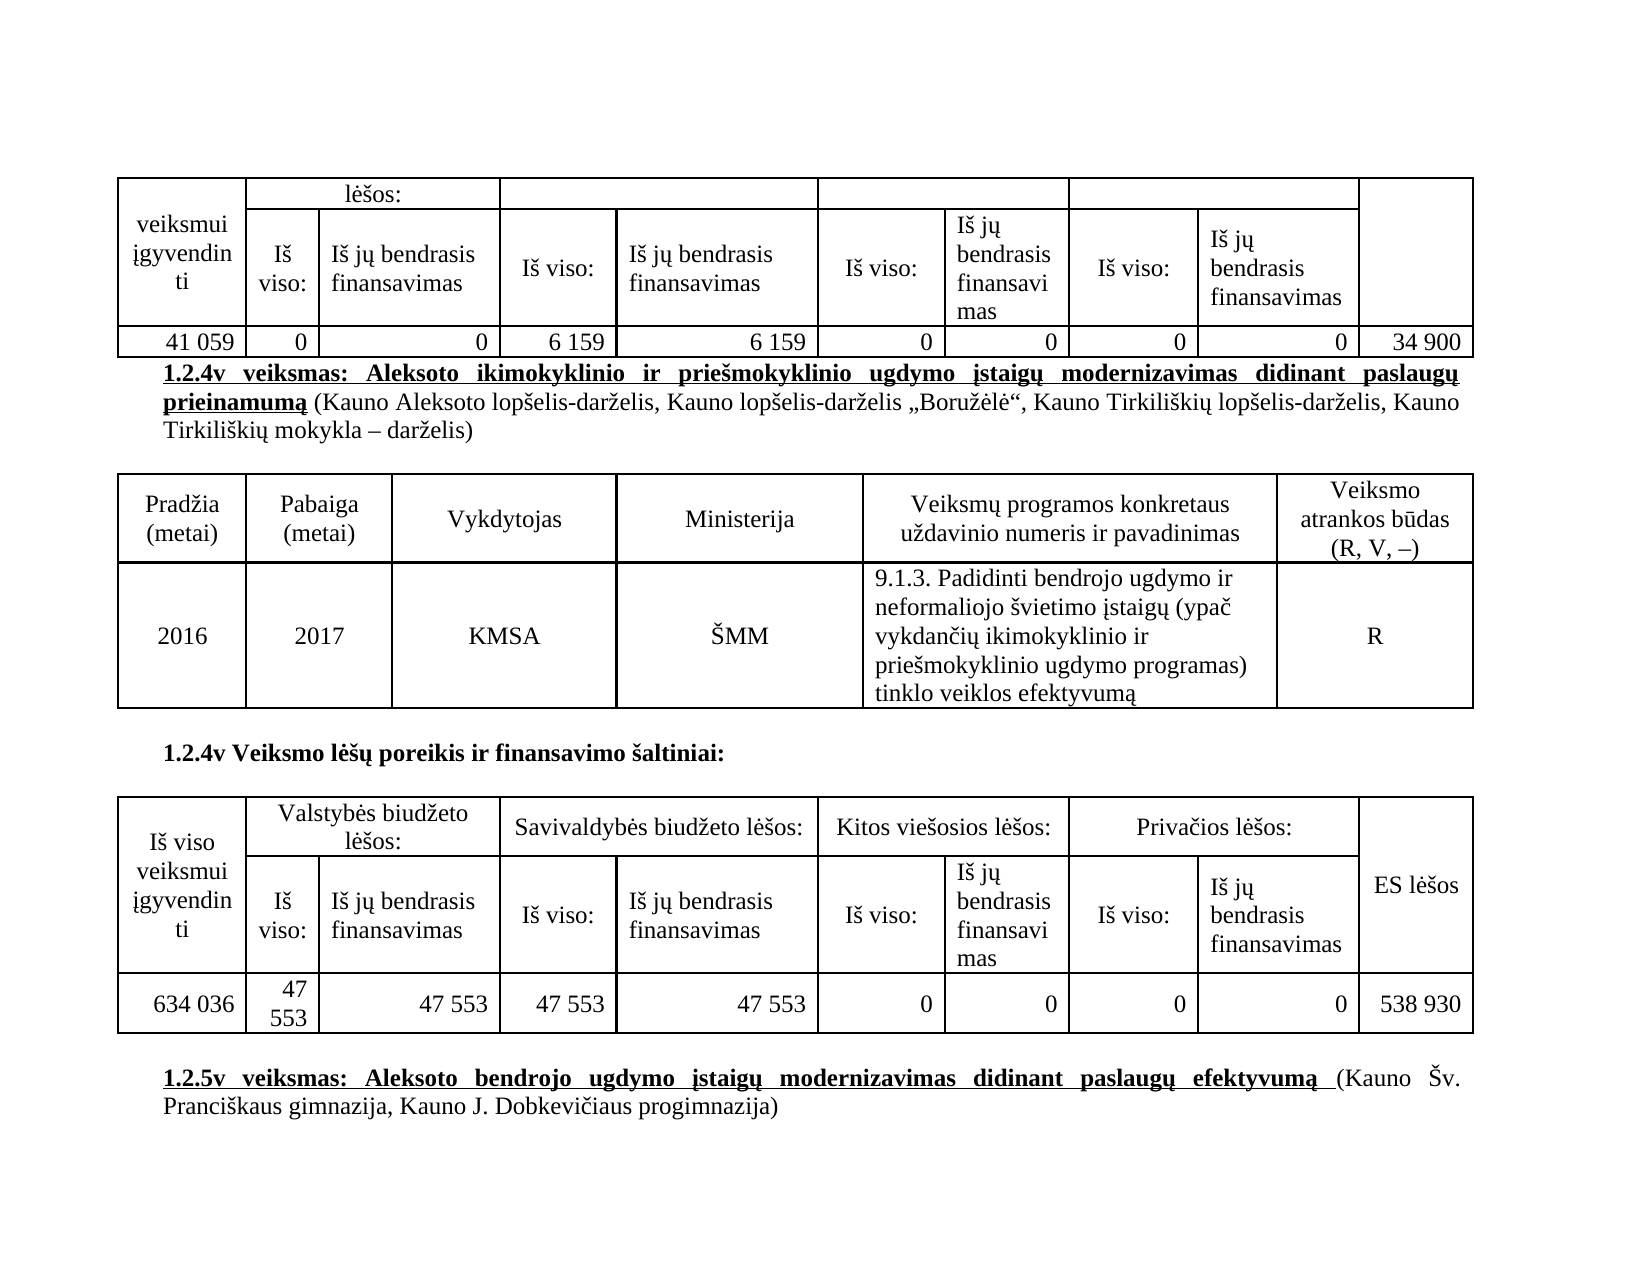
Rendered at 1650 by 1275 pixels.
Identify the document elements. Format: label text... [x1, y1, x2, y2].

table_cell veiksmui įgyvendinti [119, 179, 245, 325]
table_cell ŠMM [618, 564, 862, 707]
table_cell 41 059 [119, 327, 245, 356]
table_cell Vykdytojas [393, 475, 615, 561]
table_cell 6 159 [501, 327, 615, 356]
table_cell 0 [1070, 974, 1197, 1032]
table_cell Iš viso: [1070, 210, 1197, 325]
table_cell 1.2.4v veiksmas: Aleksoto ikimokyklinio ir priešmokyklinio ugdymo įstaigų modernizavimas didinant paslaugų prieinamumą (Kauno Aleksoto lopšelis-darželis, Kauno lopšelis-darželis „Boružėlė“, Kauno Tirkiliškių lopšelis-darželis, Kauno Tirkiliškių mokykla – darželis) [151, 358, 1473, 444]
table_cell [272, 444, 373, 473]
table_cell 0 [1199, 327, 1358, 356]
table_cell [500, 709, 616, 738]
table_cell Iš viso: [1070, 857, 1197, 972]
table_cell 47 553 [247, 974, 318, 1032]
table_cell [680, 444, 832, 473]
table_cell [151, 1034, 1473, 1063]
table_cell [1239, 444, 1422, 473]
table_cell lėšos: [247, 179, 499, 208]
table_cell [373, 444, 429, 473]
table_cell [1198, 709, 1225, 738]
table_cell Iš jų bendrasis finansavimas [1199, 210, 1358, 325]
table_cell 0 [1070, 327, 1197, 356]
table_cell [818, 709, 944, 738]
table_cell [616, 767, 648, 796]
table_cell [392, 767, 500, 796]
table_cell [1070, 179, 1358, 208]
table_cell [118, 709, 151, 738]
table_cell 634 036 [119, 974, 245, 1032]
table_cell [246, 444, 272, 473]
table_cell [1338, 767, 1473, 796]
table_cell 1.2.5v veiksmas: Aleksoto bendrojo ugdymo įstaigų modernizavimas didinant paslaugų efektyvumą (Kauno Šv. Pranciškaus gimnazija, Kauno J. Dobkevičiaus progimnazija) [151, 1063, 1473, 1120]
table_cell [246, 709, 319, 738]
table_cell [392, 709, 500, 738]
table_cell [118, 358, 151, 444]
table_cell Iš jų bendrasis finansavimas [618, 857, 817, 972]
table_cell 538 930 [1360, 974, 1472, 1032]
table_cell Iš jų bendrasis finansavimas [320, 210, 499, 325]
table_cell 47 553 [501, 974, 615, 1032]
table_cell [509, 444, 634, 473]
table_cell [1445, 444, 1473, 473]
table_cell [430, 444, 509, 473]
table_cell 34 900 [1360, 327, 1472, 356]
table_cell [319, 709, 392, 738]
table_cell Iš viso: [247, 857, 318, 972]
table_cell [969, 709, 1069, 738]
table_cell [500, 767, 616, 796]
table_cell [1338, 709, 1473, 738]
table_cell [501, 179, 817, 208]
table_cell Iš viso: [501, 857, 615, 972]
table_cell [118, 738, 151, 767]
table_cell Veiksmų programos konkretaus uždavinio numeris ir pavadinimas [864, 475, 1276, 561]
table_cell [118, 1034, 151, 1063]
table_cell Iš jų bendrasis finansavimas [618, 210, 817, 325]
table_cell Iš jų bendrasis finansavimas [946, 210, 1068, 325]
table_cell [118, 767, 151, 796]
table_cell 0 [247, 327, 318, 356]
table_cell Pabaiga (metai) [247, 475, 391, 561]
table_cell [634, 444, 680, 473]
table_cell Privačios lėšos: [1070, 798, 1358, 855]
table_cell KMSA [393, 564, 615, 707]
table_cell [818, 767, 944, 796]
table_cell Pradžia (metai) [119, 475, 245, 561]
table_cell [1076, 444, 1102, 473]
table_cell [945, 709, 968, 738]
table_cell ES lėšos [1360, 798, 1472, 972]
table_cell [819, 179, 1068, 208]
table_cell 0 [946, 327, 1068, 356]
table_cell [649, 709, 818, 738]
table_cell [151, 709, 246, 738]
table_cell Iš jų bendrasis finansavimas [320, 857, 499, 972]
table_cell 47 553 [618, 974, 817, 1032]
table_cell 0 [320, 327, 499, 356]
table_cell [246, 767, 319, 796]
table_cell Kitos viešosios lėšos: [819, 798, 1068, 855]
table_cell Iš viso veiksmui įgyvendinti [119, 798, 245, 972]
table_cell 9.1.3. Padidinti bendrojo ugdymo ir neformaliojo švietimo įstaigų (ypač vykdančių ikimokyklinio ir priešmokyklinio ugdymo programas) tinklo veiklos efektyvumą [864, 564, 1276, 707]
table_cell 2016 [119, 564, 245, 707]
table_cell [1225, 767, 1338, 796]
table_cell Iš viso: [247, 210, 318, 325]
table_cell Savivaldybės biudžeto lėšos: [501, 798, 817, 855]
table_cell [1069, 709, 1198, 738]
table_cell 0 [946, 974, 1068, 1032]
table_cell [832, 444, 910, 473]
table_cell 0 [819, 327, 944, 356]
table_cell [1069, 767, 1198, 796]
table_cell 0 [819, 974, 944, 1032]
table_cell R [1278, 564, 1472, 707]
table_cell [1422, 444, 1445, 473]
table_cell [1360, 179, 1472, 325]
table_cell Iš viso: [819, 857, 944, 972]
table_cell [616, 709, 648, 738]
table_cell [1277, 738, 1473, 767]
table_cell [319, 767, 392, 796]
table_cell 1.2.4v Veiksmo lėšų poreikis ir finansavimo šaltiniai: [151, 738, 1277, 767]
table_cell [118, 1063, 151, 1120]
table_cell [945, 767, 968, 796]
table_cell [1225, 709, 1338, 738]
table_cell Iš viso: [501, 210, 615, 325]
table_cell 6 159 [618, 327, 817, 356]
table_cell 0 [1199, 974, 1358, 1032]
table_cell Valstybės biudžeto lėšos: [247, 798, 499, 855]
table_cell [151, 767, 246, 796]
table_cell Veiksmo atrankos būdas (R, V, –) [1278, 475, 1472, 561]
table_cell [649, 767, 818, 796]
table_cell Iš viso: [819, 210, 944, 325]
table_cell 2017 [247, 564, 391, 707]
table_cell [969, 767, 1069, 796]
table_cell Iš jų bendrasis finansavimas [1199, 857, 1358, 972]
table_cell Iš jų bendrasis finansavimas [946, 857, 1068, 972]
table_cell 47 553 [320, 974, 499, 1032]
table_cell Ministerija [618, 475, 862, 561]
table_cell [1198, 767, 1225, 796]
table_cell [118, 444, 246, 473]
table_cell [1102, 444, 1172, 473]
table_cell [1172, 444, 1239, 473]
table_cell [910, 444, 1076, 473]
